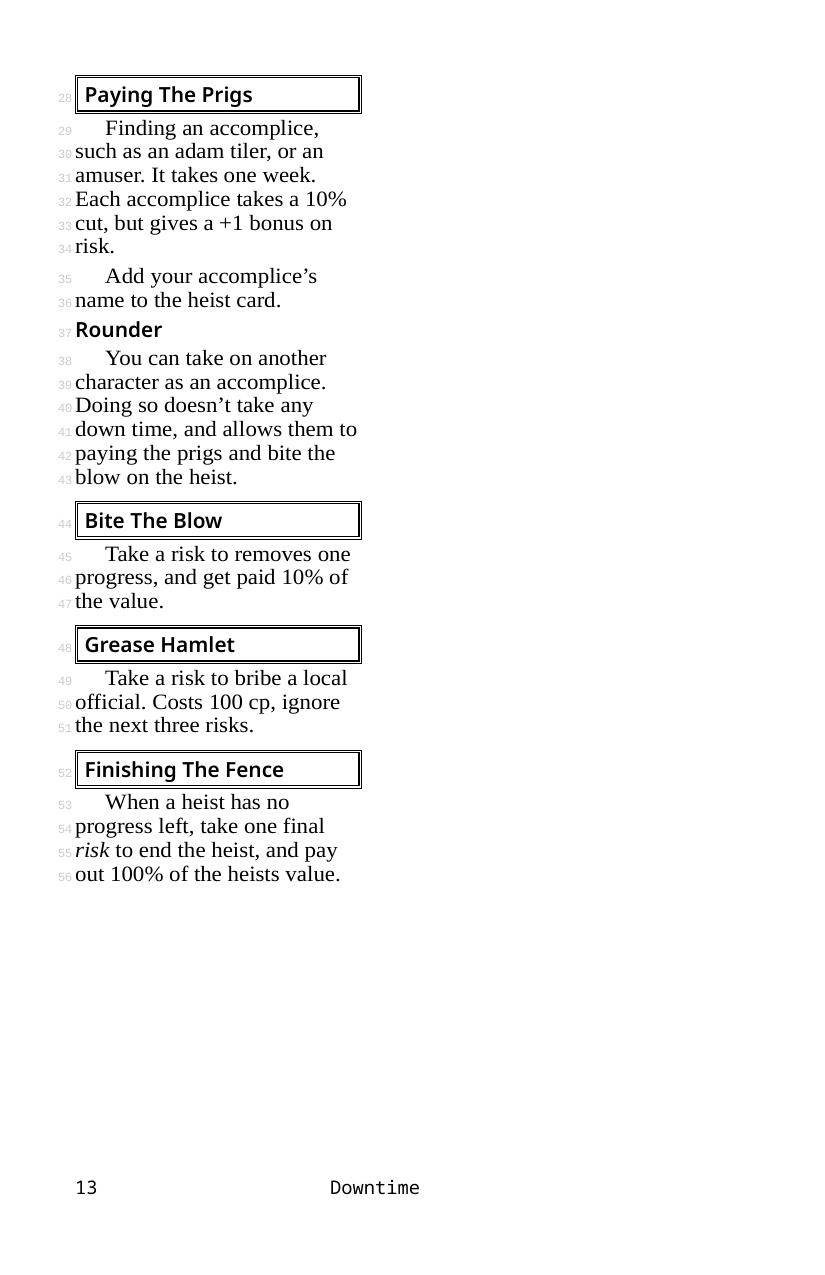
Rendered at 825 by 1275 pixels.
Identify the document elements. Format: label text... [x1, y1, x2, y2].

text You can take on another character as an accomplice. Doing so doesn’t take any down time, and allows them to paying the prigs and bite the blow on the heist. [75, 347, 362, 489]
subtitle Rounder [75, 315, 362, 343]
text When a heist has no progress left, take one final risk to end the heist, and pay out 100% of the heists value. [75, 791, 362, 886]
text Take a risk to removes one progress, and get paid 10% of the value. [75, 542, 362, 613]
text Add your accomplice’s name to the heist card. [75, 265, 362, 312]
text Finding an accomplice, such as an adam tiler, or an amuser. It takes one week. Each accomplice takes a 10% cut, but gives a +1 bonus on risk. [75, 116, 362, 259]
text Take a risk to bribe a local official. Costs 100 cp, ignore the next three risks. [75, 667, 362, 738]
